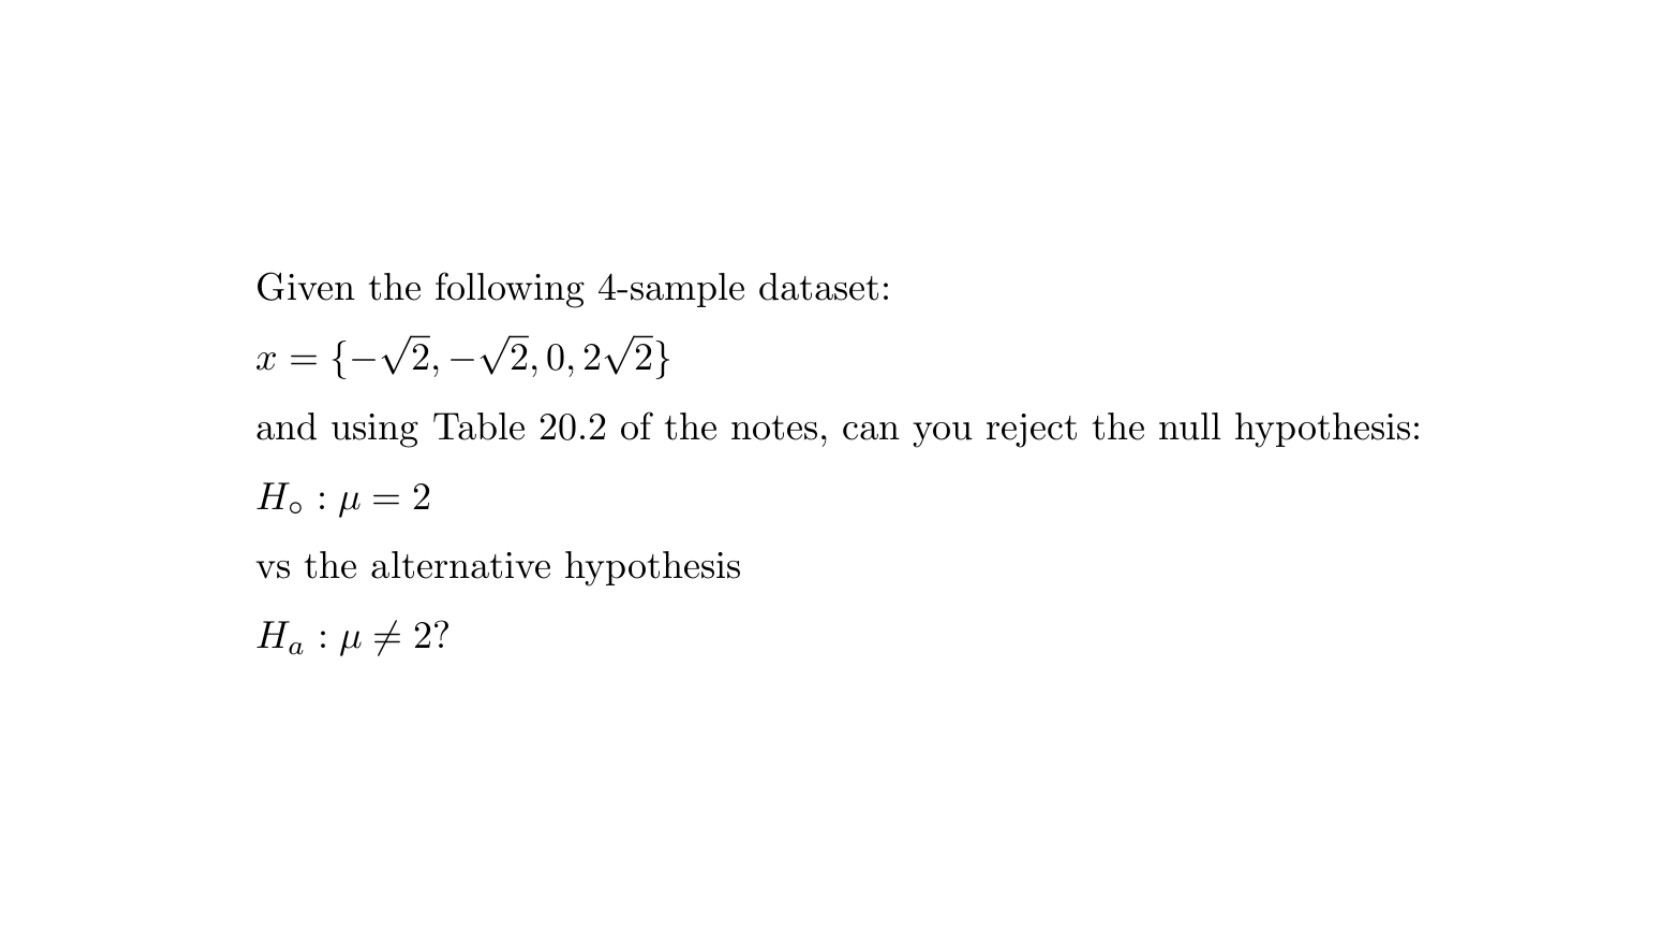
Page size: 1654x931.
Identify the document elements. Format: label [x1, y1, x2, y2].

picture [248, 260, 1424, 665]
